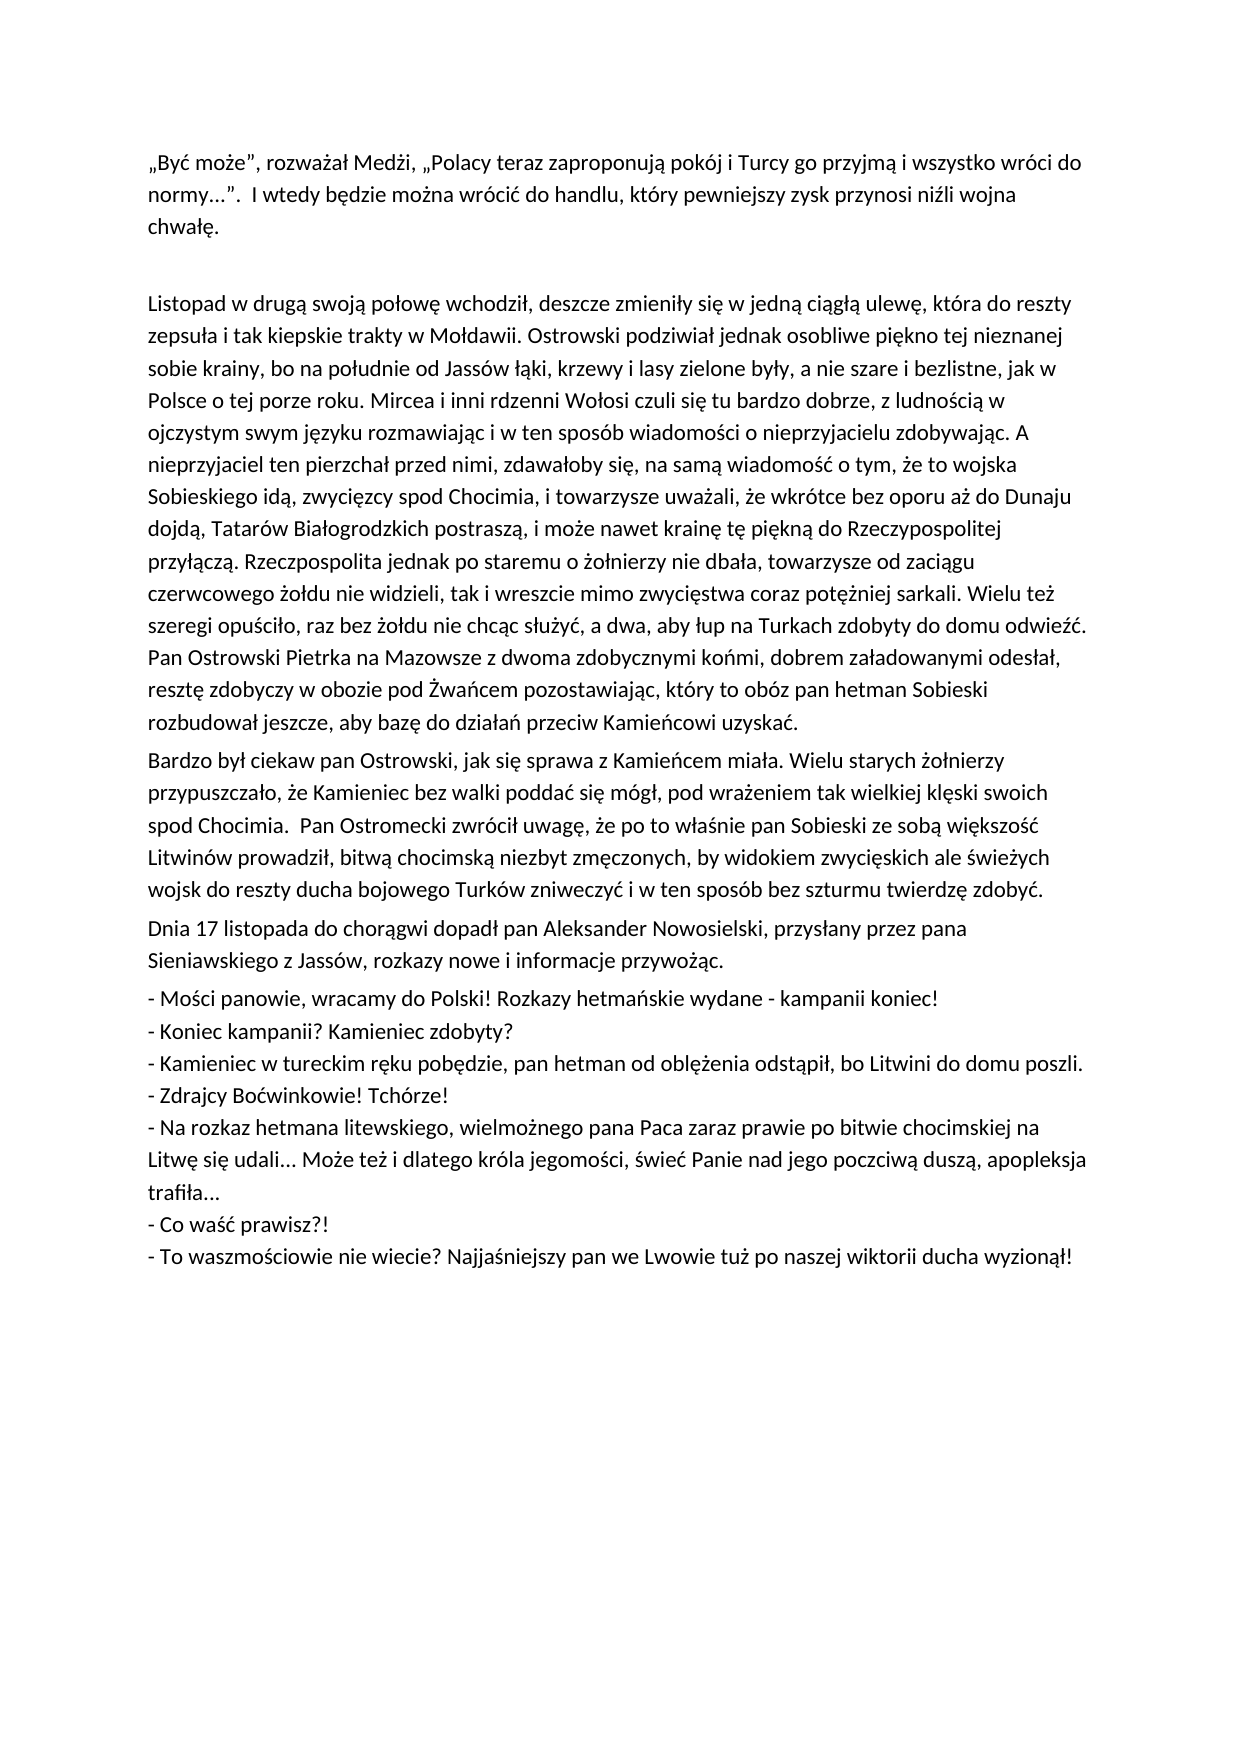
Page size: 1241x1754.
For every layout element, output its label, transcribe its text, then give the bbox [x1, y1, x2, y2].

text - Zdrajcy Boćwinkowie! Tchórze! [148, 1081, 1093, 1109]
text Dnia 17 listopada do chorągwi dopadł pan Aleksander Nowosielski, przysłany przez pana Sieniawskiego z Jassów, rozkazy nowe i informacje przywożąc. [148, 914, 1093, 974]
text - Mości panowie, wracamy do Polski! Rozkazy hetmańskie wydane - kampanii koniec! [148, 984, 1093, 1013]
text - Co waść prawisz?! [148, 1210, 1093, 1238]
text - To waszmościowie nie wiecie? Najjaśniejszy pan we Lwowie tuż po naszej wiktorii ducha wyzionął! [148, 1242, 1093, 1270]
text Bardzo był ciekaw pan Ostrowski, jak się sprawa z Kamieńcem miała. Wielu starych żołnierzy przypuszczało, że Kamieniec bez walki poddać się mógł, pod wrażeniem tak wielkiej klęski swoich spod Chocimia. Pan Ostromecki zwrócił uwagę, że po to właśnie pan Sobieski ze sobą większość Litwinów prowadził, bitwą chocimską niezbyt zmęczonych, by widokiem zwycięskich ale świeżych wojsk do reszty ducha bojowego Turków zniweczyć i w ten sposób bez szturmu twierdzę zdobyć. [148, 746, 1093, 903]
text „Być może”, rozważał Medżi, „Polacy teraz zaproponują pokój i Turcy go przyjmą i wszystko wróci do normy...”. I wtedy będzie można wrócić do handlu, który pewniejszy zysk przynosi niźli wojna chwałę. [148, 148, 1093, 240]
text Listopad w drugą swoją połowę wchodził, deszcze zmieniły się w jedną ciągłą ulewę, która do reszty zepsuła i tak kiepskie trakty w Mołdawii. Ostrowski podziwiał jednak osobliwe piękno tej nieznanej sobie krainy, bo na południe od Jassów łąki, krzewy i lasy zielone były, a nie szare i bezlistne, jak w Polsce o tej porze roku. Mircea i inni rdzenni Wołosi czuli się tu bardzo dobrze, z ludnością w ojczystym swym języku rozmawiając i w ten sposób wiadomości o nieprzyjacielu zdobywając. A nieprzyjaciel ten pierzchał przed nimi, zdawałoby się, na samą wiadomość o tym, że to wojska Sobieskiego idą, zwycięzcy spod Chocimia, i towarzysze uważali, że wkrótce bez oporu aż do Dunaju dojdą, Tatarów Białogrodzkich postraszą, i może nawet krainę tę piękną do Rzeczypospolitej przyłączą. Rzeczpospolita jednak po staremu o żołnierzy nie dbała, towarzysze od zaciągu czerwcowego żołdu nie widzieli, tak i wreszcie mimo zwycięstwa coraz potężniej sarkali. Wielu też szeregi opuściło, raz bez żołdu nie chcąc służyć, a dwa, aby łup na Turkach zdobyty do domu odwieźć. Pan Ostrowski Pietrka na Mazowsze z dwoma zdobycznymi końmi, dobrem załadowanymi odesłał, resztę zdobyczy w obozie pod Żwańcem pozostawiając, który to obóz pan hetman Sobieski rozbudował jeszcze, aby bazę do działań przeciw Kamieńcowi uzyskać. [148, 289, 1093, 736]
text - Na rozkaz hetmana litewskiego, wielmożnego pana Paca zaraz prawie po bitwie chocimskiej na Litwę się udali... Może też i dlatego króla jegomości, świeć Panie nad jego poczciwą duszą, apopleksja trafiła... [148, 1113, 1093, 1206]
text - Kamieniec w tureckim ręku pobędzie, pan hetman od oblężenia odstąpił, bo Litwini do domu poszli. [148, 1049, 1093, 1077]
text - Koniec kampanii? Kamieniec zdobyty? [148, 1017, 1093, 1045]
